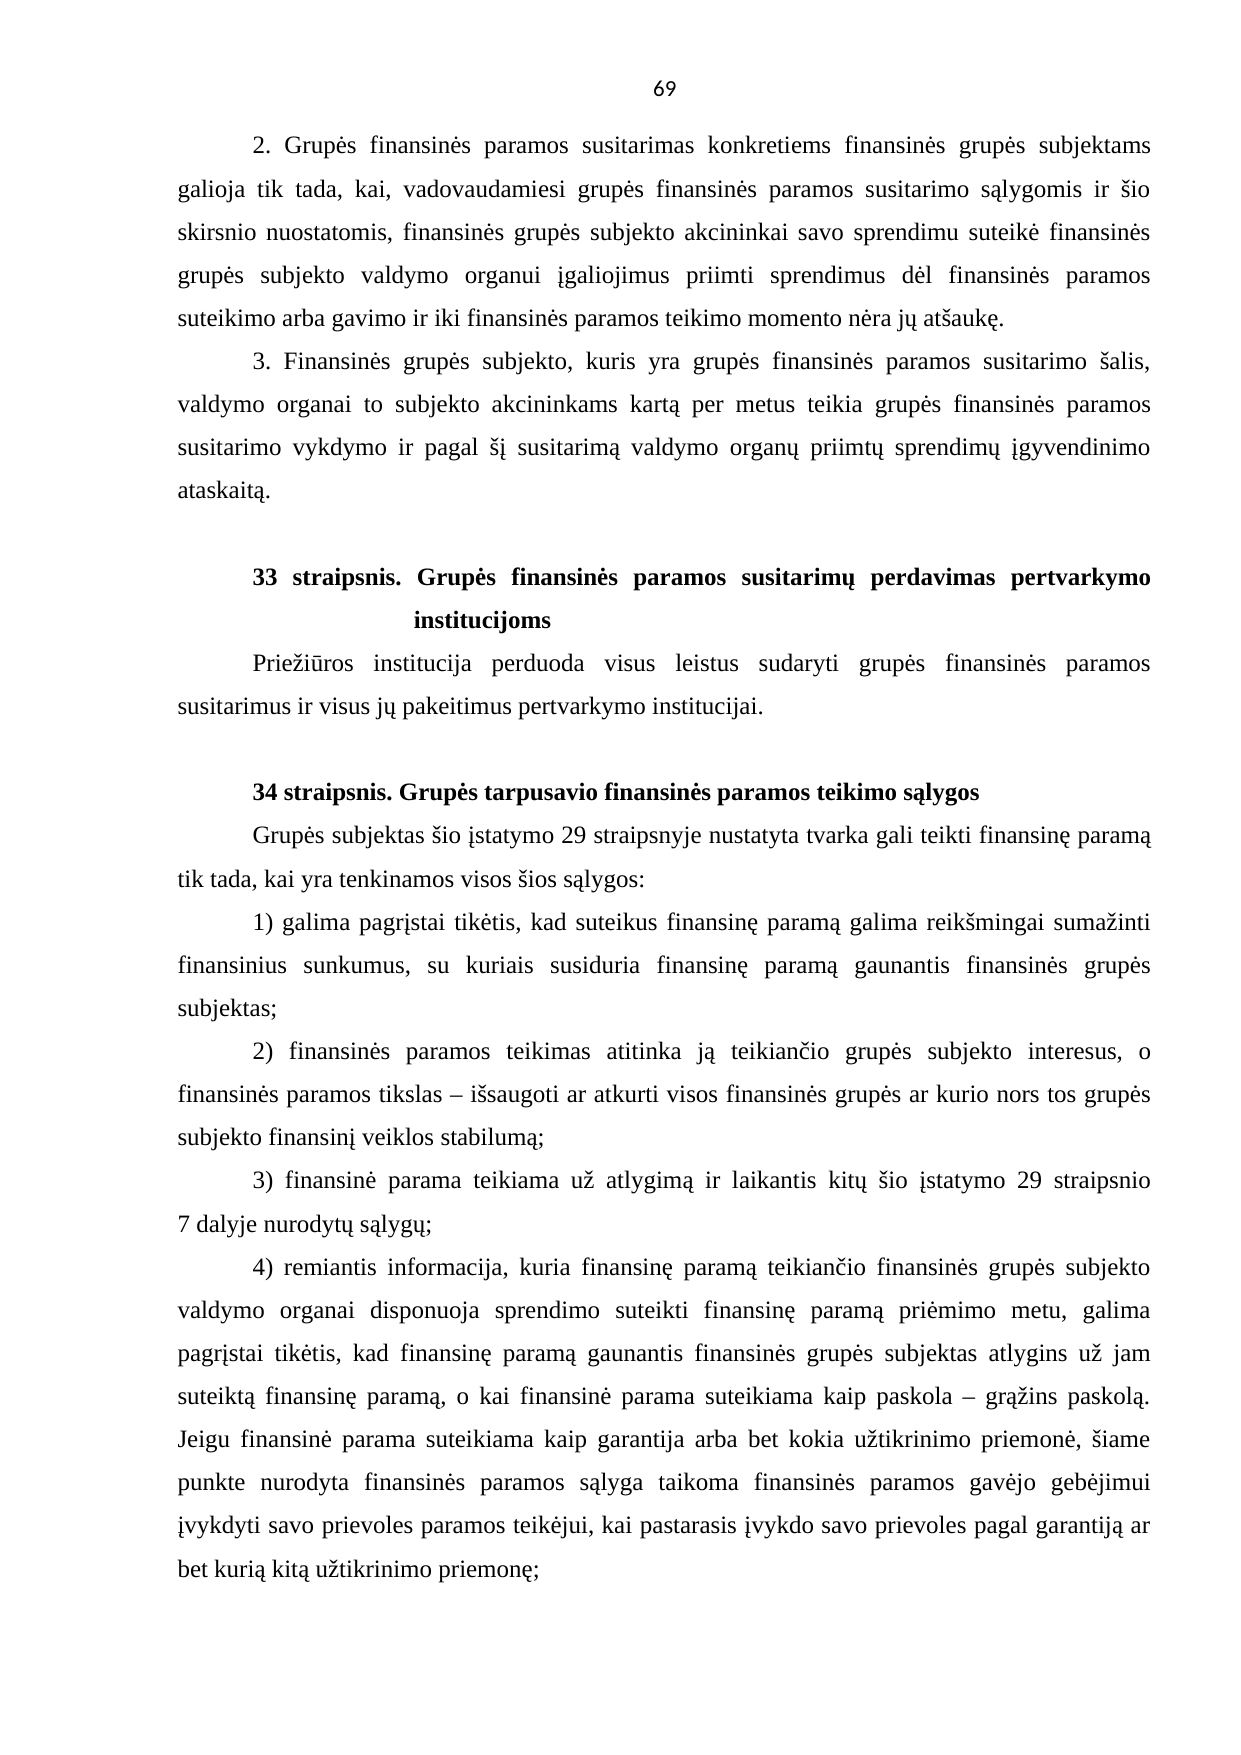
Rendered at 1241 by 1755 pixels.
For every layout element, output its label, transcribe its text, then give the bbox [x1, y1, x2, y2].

text 3. Finansinės grupės subjekto, kuris yra grupės finansinės paramos susitarimo šalis, valdymo organai to subjekto akcininkams kartą per metus teikia grupės finansinės paramos susitarimo vykdymo ir pagal šį susitarimą valdymo organų priimtų sprendimų įgyvendinimo ataskaitą. [177, 346, 1152, 504]
text Priežiūros institucija perduoda visus leistus sudaryti grupės finansinės paramos susitarimus ir visus jų pakeitimus pertvarkymo institucijai. [177, 648, 1152, 720]
text 2) finansinės paramos teikimas atitinka ją teikiančio grupės subjekto interesus, o finansinės paramos tikslas – išsaugoti ar atkurti visos finansinės grupės ar kurio nors tos grupės subjekto finansinį veiklos stabilumą; [177, 1036, 1152, 1151]
text 1) galima pagrįstai tikėtis, kad suteikus finansinę paramą galima reikšmingai sumažinti finansinius sunkumus, su kuriais susiduria finansinę paramą gaunantis finansinės grupės subjektas; [177, 907, 1152, 1022]
text 34 straipsnis. Grupės tarpusavio finansinės paramos teikimo sąlygos [177, 777, 1152, 806]
text 3) finansinė parama teikiama už atlygimą ir laikantis kitų šio įstatymo 29 straipsnio 7 dalyje nurodytų sąlygų; [177, 1166, 1152, 1237]
text 33 straipsnis. Grupės finansinės paramos susitarimų perdavimas pertvarkymo institucijoms [252, 562, 1152, 634]
text 2. Grupės finansinės paramos susitarimas konkretiems finansinės grupės subjektams galioja tik tada, kai, vadovaudamiesi grupės finansinės paramos susitarimo sąlygomis ir šio skirsnio nuostatomis, finansinės grupės subjekto akcininkai savo sprendimu suteikė finansinės grupės subjekto valdymo organui įgaliojimus priimti sprendimus dėl finansinės paramos suteikimo arba gavimo ir iki finansinės paramos teikimo momento nėra jų atšaukę. [177, 131, 1152, 332]
text Grupės subjektas šio įstatymo 29 straipsnyje nustatyta tvarka gali teikti finansinę paramą tik tada, kai yra tenkinamos visos šios sąlygos: [177, 821, 1152, 892]
text 4) remiantis informacija, kuria finansinę paramą teikiančio finansinės grupės subjekto valdymo organai disponuoja sprendimo suteikti finansinę paramą priėmimo metu, galima pagrįstai tikėtis, kad finansinę paramą gaunantis finansinės grupės subjektas atlygins už jam suteiktą finansinę paramą, o kai finansinė parama suteikiama kaip paskola – grąžins paskolą. Jeigu finansinė parama suteikiama kaip garantija arba bet kokia užtikrinimo priemonė, šiame punkte nurodyta finansinės paramos sąlyga taikoma finansinės paramos gavėjo gebėjimui įvykdyti savo prievoles paramos teikėjui, kai pastarasis įvykdo savo prievoles pagal garantiją ar bet kurią kitą užtikrinimo priemonę; [177, 1252, 1152, 1582]
